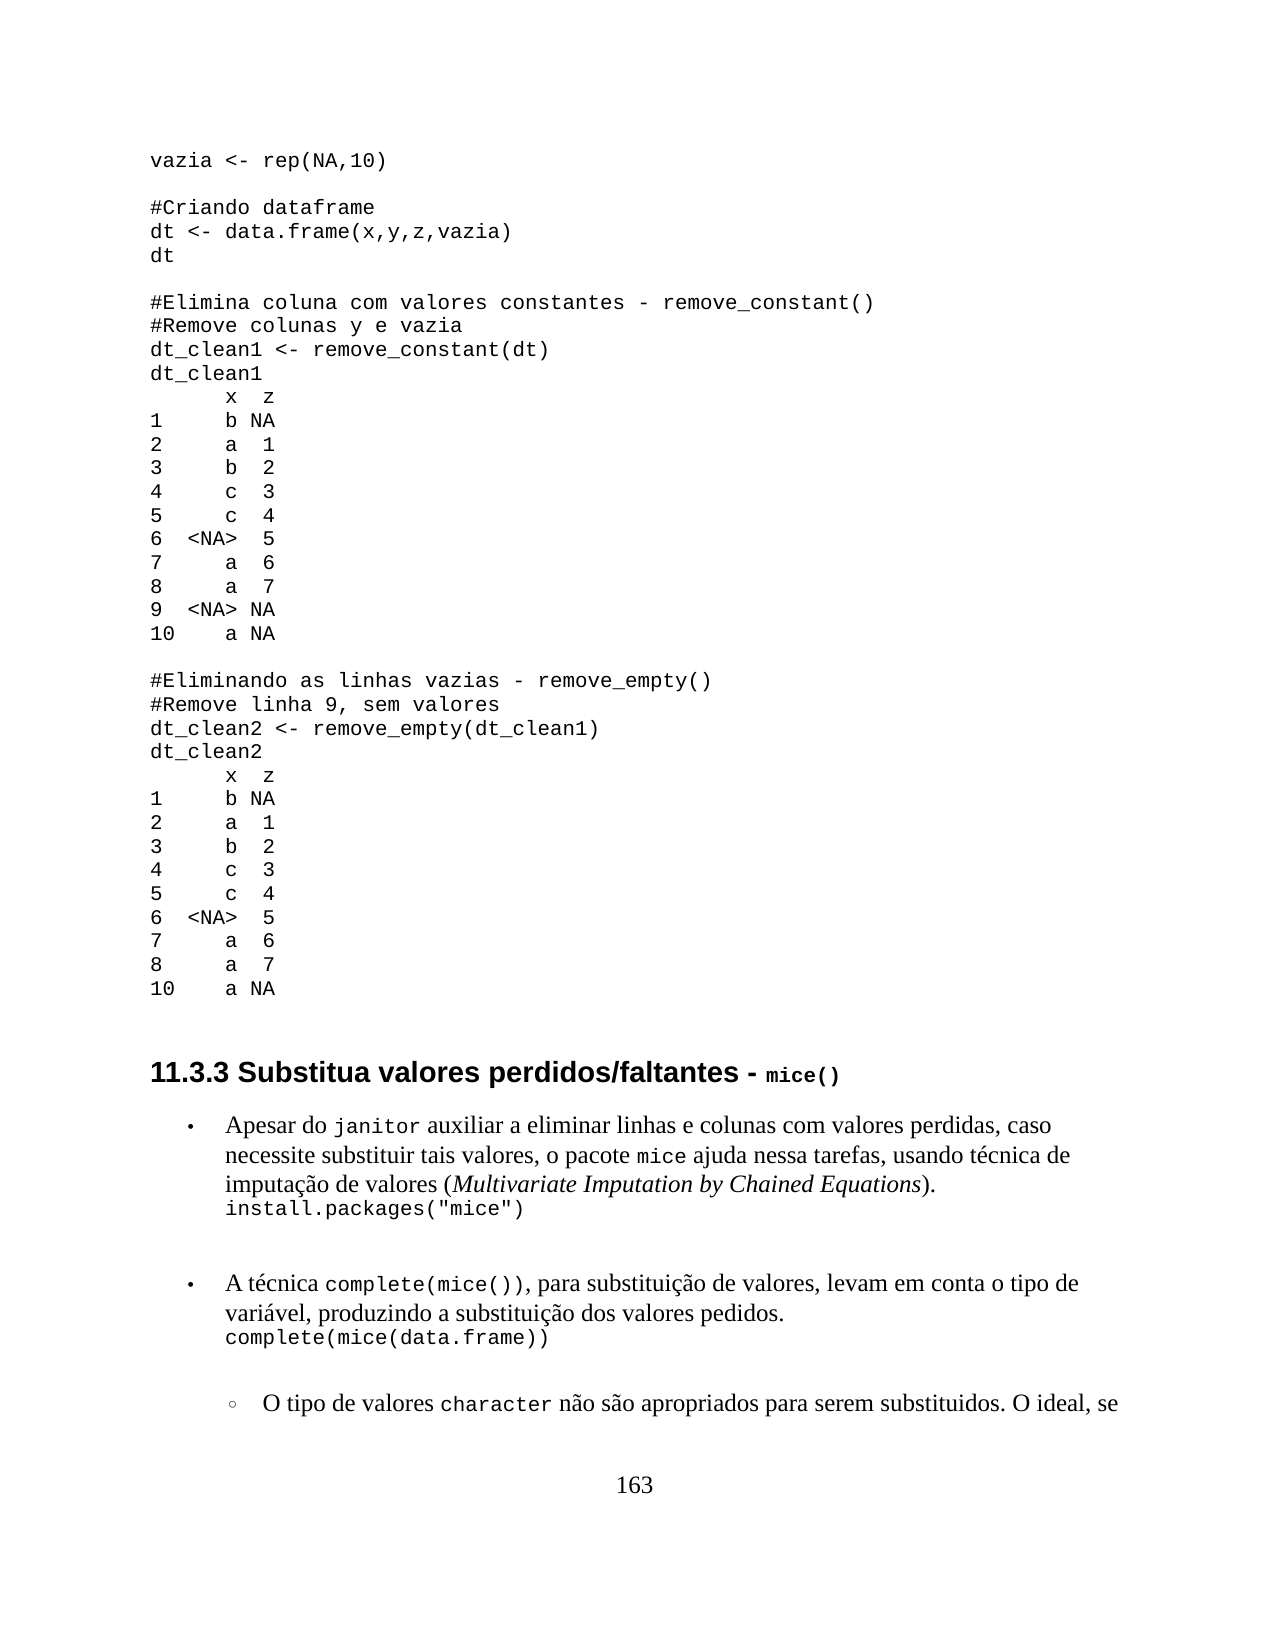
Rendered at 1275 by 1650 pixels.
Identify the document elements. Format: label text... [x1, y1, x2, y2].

list A técnica complete(mice()), para substituição de valores, levam em conta o tipo de variável, produzindo a substituição dos valores pedidos. complete(mice(data.frame)) [187, 1268, 1125, 1379]
text #Criando dataframe [150, 197, 1125, 221]
text 7 a 6 [150, 552, 1125, 576]
text 8 a 7 [150, 576, 1125, 599]
text dt_clean2 <- remove_empty(dt_clean1) [150, 717, 1125, 741]
text x z [150, 765, 1125, 788]
text #Eliminando as linhas vazias - remove_empty() [150, 670, 1125, 694]
text 7 a 6 [150, 930, 1125, 954]
text #Remove linha 9, sem valores [150, 694, 1125, 717]
text dt [150, 244, 1125, 268]
text 5 c 4 [150, 883, 1125, 907]
text 4 c 3 [150, 481, 1125, 505]
text 2 a 1 [150, 812, 1125, 836]
text 4 c 3 [150, 859, 1125, 883]
text 6 <NA> 5 [150, 528, 1125, 552]
text 6 <NA> 5 [150, 907, 1125, 930]
list Apesar do janitor auxiliar a eliminar linhas e colunas com valores perdidas, caso necessite substituir tais valores, o pacote mice ajuda nessa tarefas, usando técnica de imputação de valores (Multivariate Imputation by Chained Equations). install.packages("mice") [187, 1110, 1125, 1250]
text 3 b 2 [150, 457, 1125, 481]
text 10 a NA [150, 978, 1125, 1001]
text 5 c 4 [150, 505, 1125, 528]
text dt_clean1 <- remove_constant(dt) [150, 339, 1125, 363]
text dt <- data.frame(x,y,z,vazia) [150, 221, 1125, 244]
text 3 b 2 [150, 836, 1125, 859]
text #Remove colunas y e vazia [150, 316, 1125, 339]
list O tipo de valores character não são apropriados para serem substituidos. O ideal, se [225, 1388, 1125, 1418]
text 1 b NA [150, 410, 1125, 434]
text dt_clean2 [150, 741, 1125, 765]
text 1 b NA [150, 788, 1125, 812]
subtitle 11.3.3 Substitua valores perdidos/faltantes - mice() [150, 1055, 1125, 1089]
text 2 a 1 [150, 434, 1125, 457]
text x z [150, 386, 1125, 410]
text 9 <NA> NA [150, 599, 1125, 623]
text 8 a 7 [150, 954, 1125, 978]
text dt_clean1 [150, 363, 1125, 386]
text 10 a NA [150, 623, 1125, 647]
text vazia <- rep(NA,10) [150, 150, 1125, 174]
text #Elimina coluna com valores constantes - remove_constant() [150, 292, 1125, 316]
